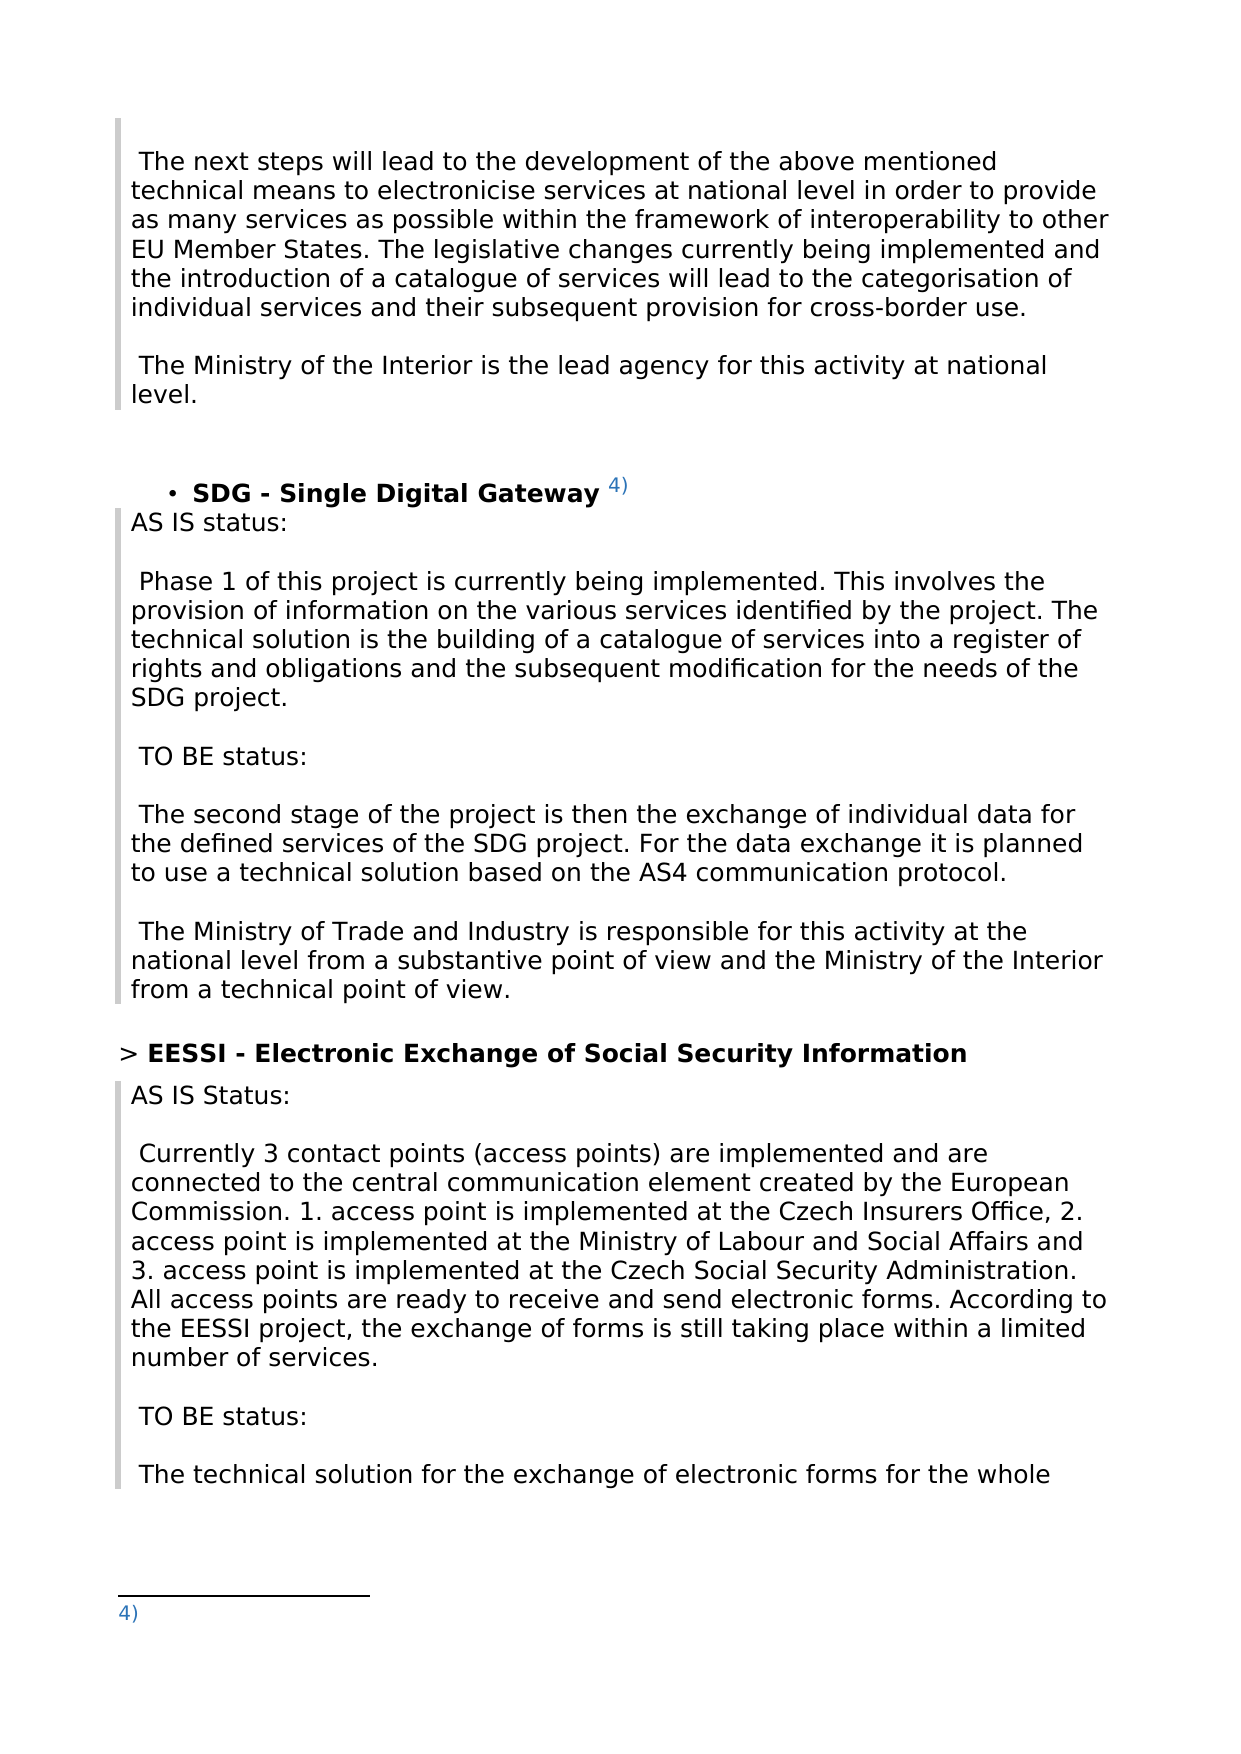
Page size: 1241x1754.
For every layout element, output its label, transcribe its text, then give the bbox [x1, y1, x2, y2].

table_header AS IS Status: Currently 3 contact points (access points) are implemented and are connected to the central communication element created by the European Commission. 1. access point is implemented at the Czech Insurers Office, 2. access point is implemented at the Ministry of Labour and Social Affairs and 3. access point is implemented at the Czech Social Security Administration. All access points are ready to receive and send electronic forms. According to the EESSI project, the exchange of forms is still taking place within a limited number of services. TO BE status: The technical solution for the exchange of electronic forms for the whole [121, 1081, 1122, 1489]
text > EESSI - Electronic Exchange of Social Security Information [118, 1039, 1122, 1068]
table_header AS IS status: Phase 1 of this project is currently being implemented. This involves the provision of information on the various services identified by the project. The technical solution is the building of a catalogue of services into a register of rights and obligations and the subsequent modification for the needs of the SDG project. TO BE status: The second stage of the project is then the exchange of individual data for the defined services of the SDG project. For the data exchange it is planned to use a technical solution based on the AS4 communication protocol. The Ministry of Trade and Industry is responsible for this activity at the national level from a substantive point of view and the Ministry of the Interior from a technical point of view. [121, 508, 1122, 1004]
table_header The next steps will lead to the development of the above mentioned technical means to electronicise services at national level in order to provide as many services as possible within the framework of interoperability to other EU Member States. The legislative changes currently being implemented and the introduction of a catalogue of services will lead to the categorisation of individual services and their subsequent provision for cross-border use. The Ministry of the Interior is the lead agency for this activity at national level. [121, 118, 1122, 410]
list SDG - Single Digital Gateway [177, 474, 1122, 508]
